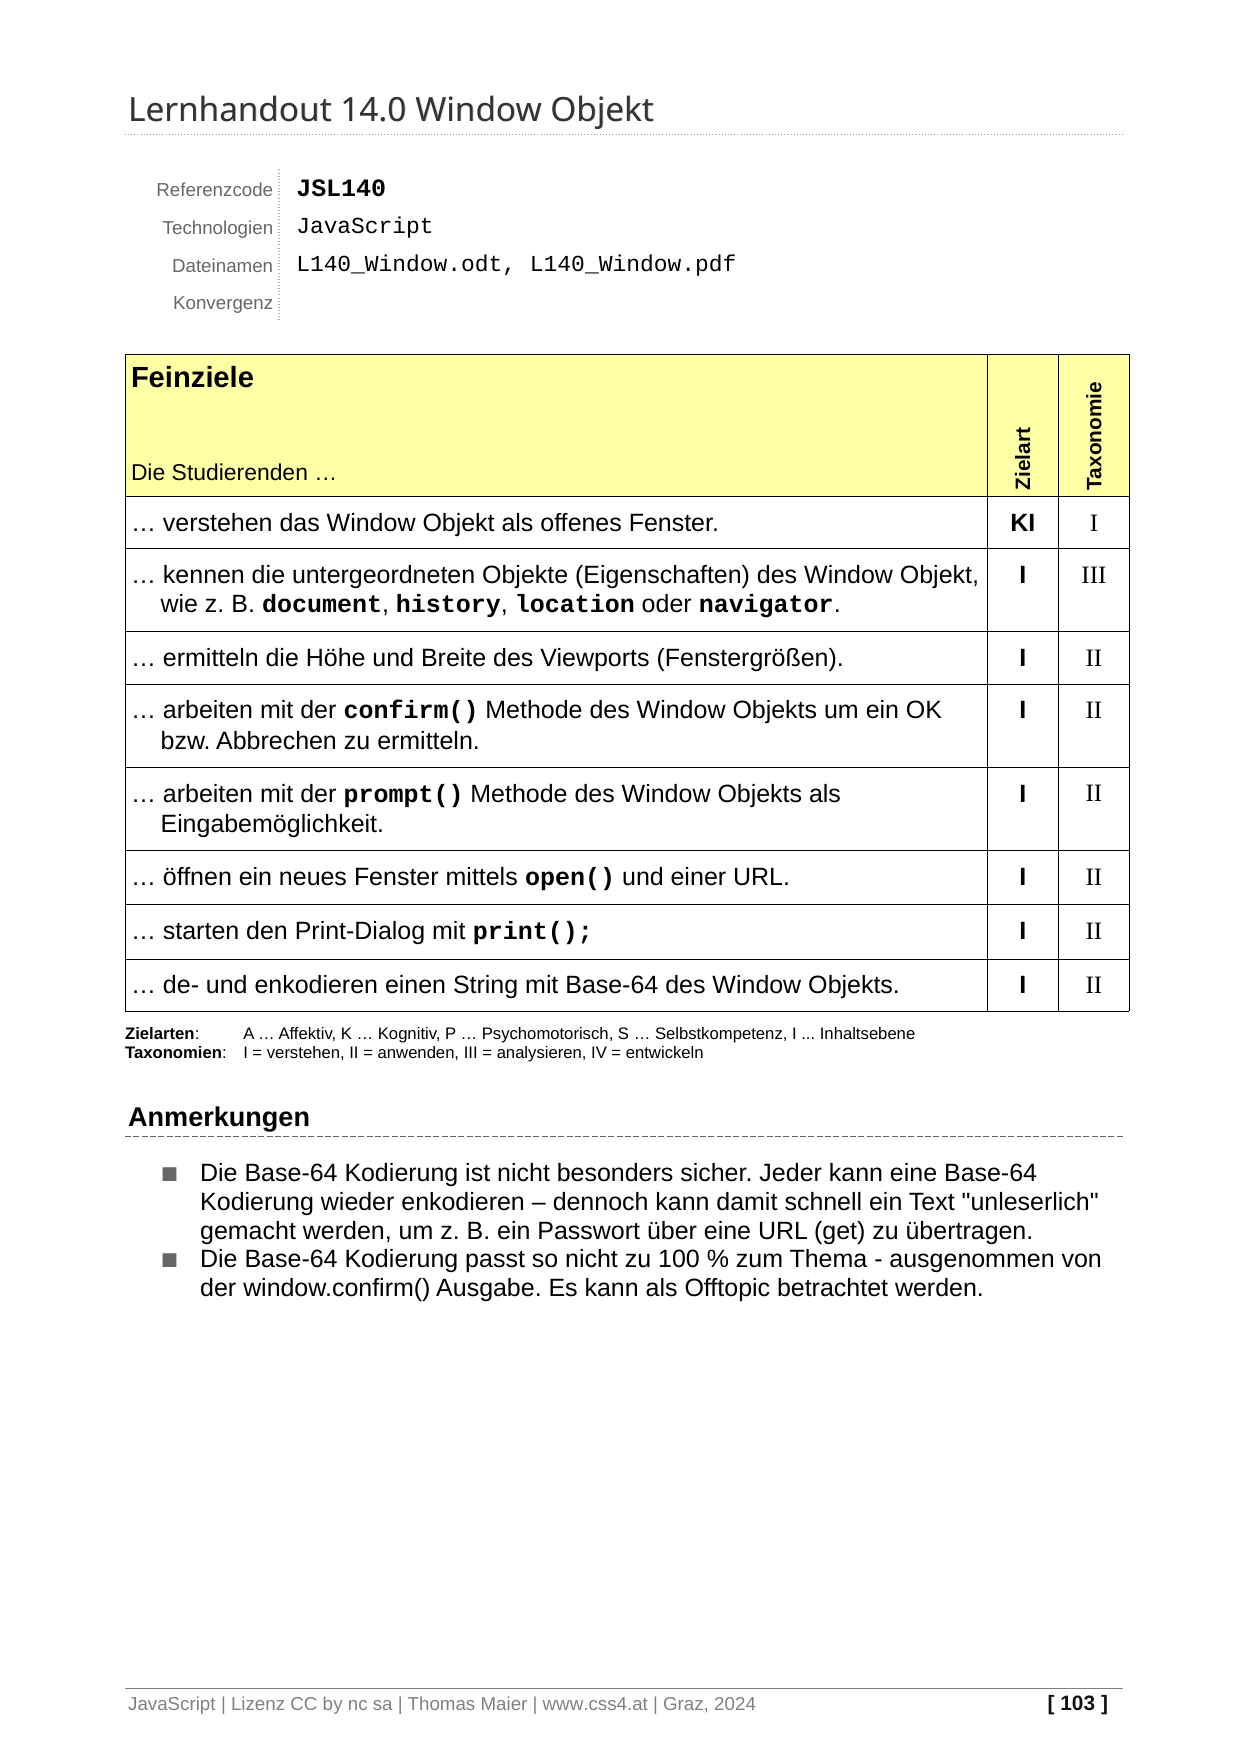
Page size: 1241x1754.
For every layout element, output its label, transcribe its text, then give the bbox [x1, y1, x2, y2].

list Die Base-64 Kodierung passt so nicht zu 100 % zum Thema - ausgenommen von der window.confirm() Ausgabe. Es kann als Offtopic betrachtet werden. [162, 1244, 1123, 1302]
table_cell I [988, 549, 1058, 631]
table_cell … de- und enkodieren einen String mit Base-64 des Window Objekts. [126, 960, 987, 1011]
table_cell III [1059, 549, 1129, 631]
table_cell … ermitteln die Höhe und Breite des Viewports (Fenstergrößen). [126, 632, 987, 684]
subtitle Lernhandout 14.0 Window Objekt [125, 83, 1123, 134]
table_cell I [1059, 497, 1129, 548]
table_cell I [988, 851, 1058, 904]
table_header Zielart [988, 355, 1058, 496]
table_header Referenzcode [125, 169, 278, 209]
table_cell … verstehen das Window Objekt als offenes Fenster. [126, 497, 987, 548]
table_cell II [1059, 905, 1129, 959]
table_header Feinziele Die Studierenden … [126, 355, 987, 496]
table_cell II [1059, 768, 1129, 850]
table_cell Technologien [125, 209, 278, 247]
table_cell … starten den Print-Dialog mit print(); [126, 905, 987, 959]
table_header Taxonomie [1059, 355, 1129, 496]
table_cell II [1059, 851, 1129, 904]
table_cell … kennen die untergeordneten Objekte (Eigenschaften) des Window Objekt, wie z. B. document, history, location oder navigator. [126, 549, 987, 631]
table_cell JavaScript [279, 209, 1129, 247]
table_cell … öffnen ein neues Fenster mittels open() und einer URL. [126, 851, 987, 904]
table_cell [279, 284, 1129, 321]
table_header JSL140 [279, 169, 1129, 209]
table_cell Dateinamen [125, 247, 278, 284]
table_cell L140_Window.odt, L140_Window.pdf [279, 247, 1129, 284]
table_cell … arbeiten mit der prompt() Methode des Window Objekts als Eingabemöglichkeit. [126, 768, 987, 850]
text Anmerkungen [125, 1098, 1123, 1136]
table_cell KI [988, 497, 1058, 548]
table_cell Konvergenz [125, 284, 278, 321]
table_cell I [988, 685, 1058, 767]
table_cell I [988, 960, 1058, 1011]
table_cell … arbeiten mit der confirm() Methode des Window Objekts um ein OK bzw. Abbrechen zu ermitteln. [126, 685, 987, 767]
text Zielarten: A … Affektiv, K … Kognitiv, P … Psychomotorisch, S … Selbstkompetenz, I ... Inhaltsebene Taxonomien: I = verstehen, II = anwenden, III = analysieren, IV = entwickeln [125, 1023, 1123, 1062]
table_cell II [1059, 632, 1129, 684]
table_cell II [1059, 960, 1129, 1011]
table_cell II [1059, 685, 1129, 767]
table_cell I [988, 768, 1058, 850]
list Die Base-64 Kodierung ist nicht besonders sicher. Jeder kann eine Base-64 Kodierung wieder enkodieren – dennoch kann damit schnell ein Text "unleserlich" gemacht werden, um z. B. ein Passwort über eine URL (get) zu übertragen. [162, 1158, 1123, 1244]
table_cell I [988, 632, 1058, 684]
table_cell I [988, 905, 1058, 959]
